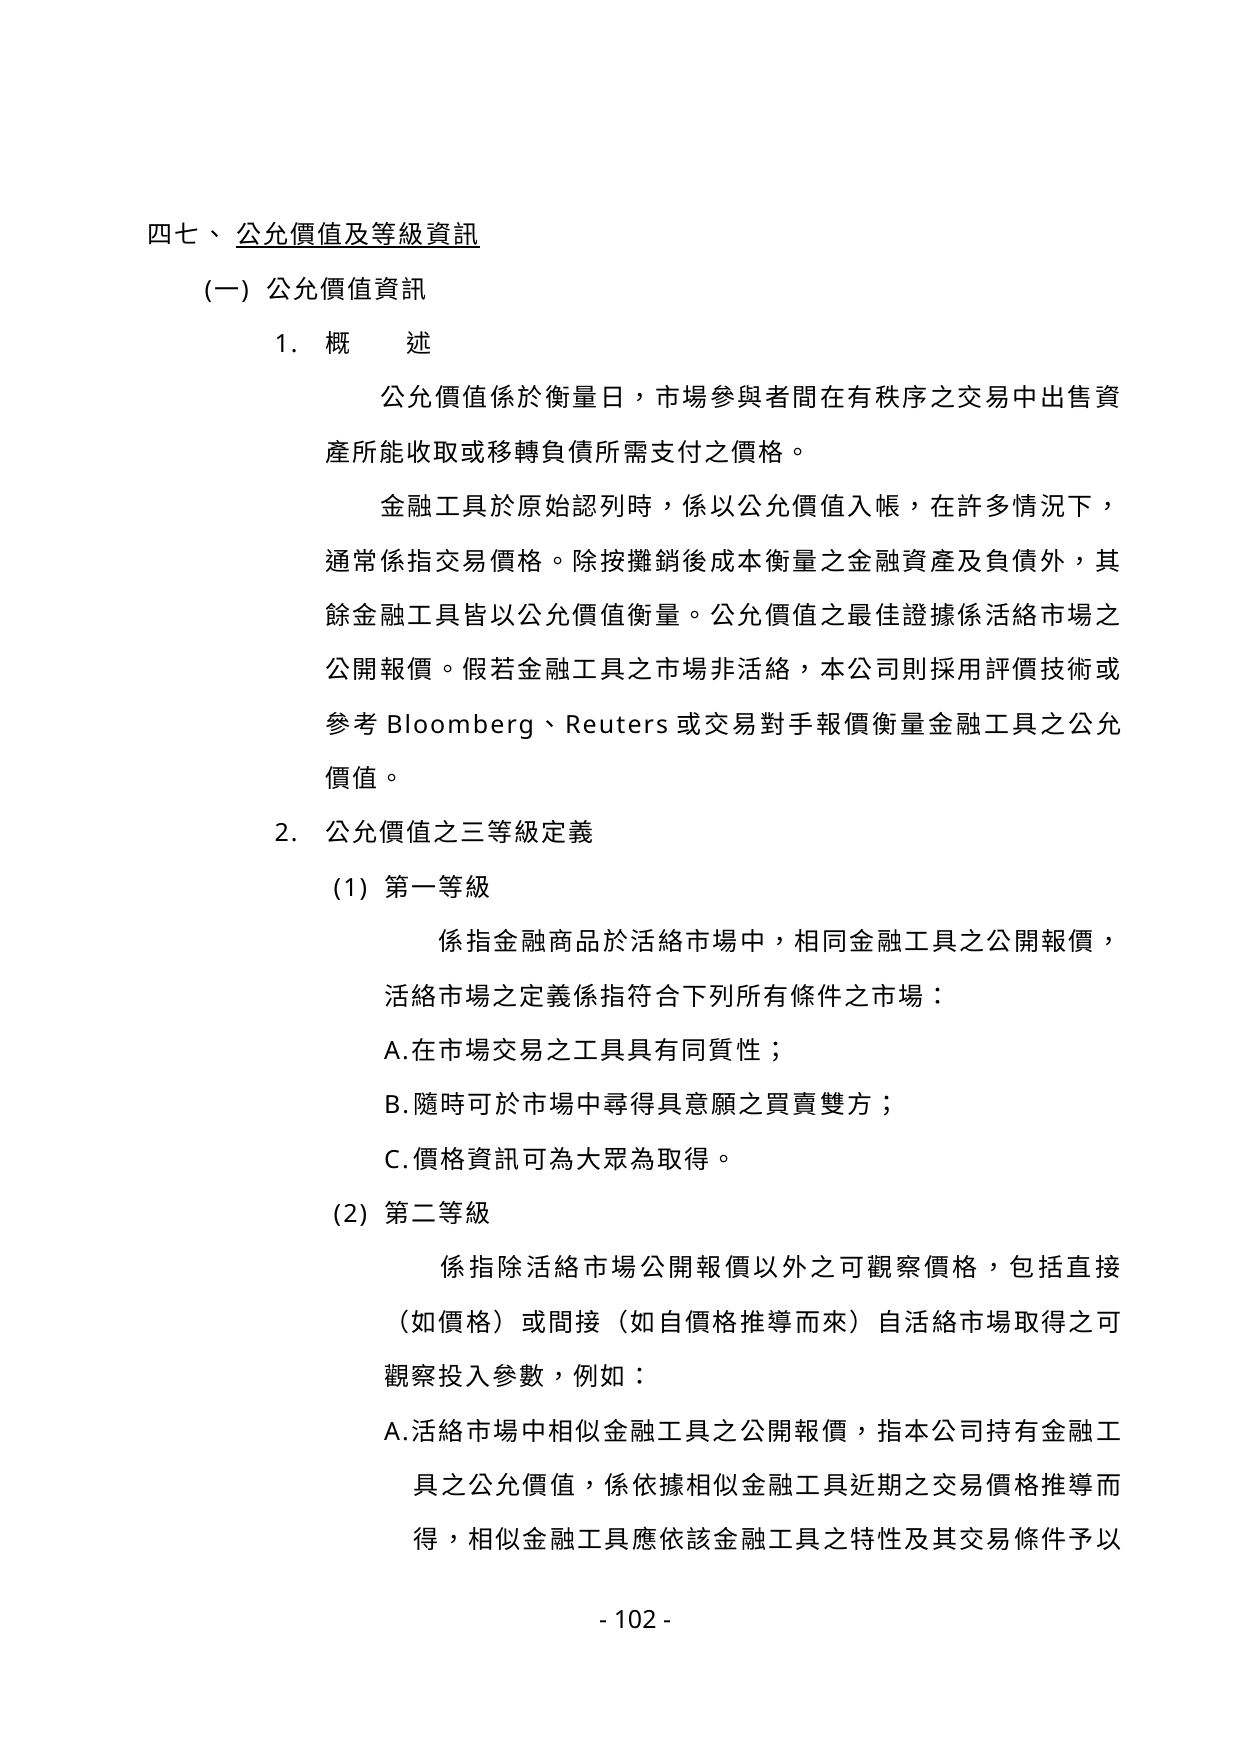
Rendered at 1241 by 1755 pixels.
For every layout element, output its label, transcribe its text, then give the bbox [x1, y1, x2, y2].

text A.在市場交易之工具具有同質性； [384, 1030, 1122, 1067]
text (1) 第一等級 [325, 867, 1122, 903]
text 2. 公允價值之三等級定義 [266, 813, 1122, 849]
text (一) 公允價值資訊 [177, 269, 1122, 305]
text 1. 概 述 [266, 323, 1122, 360]
text 係指金融商品於活絡市場中，相同金融工具之公開報價，活絡市場之定義係指符合下列所有條件之市場： [384, 922, 1122, 1012]
text A.活絡市場中相似金融工具之公開報價，指本公司持有金融工具之公允價值，係依據相似金融工具近期之交易價格推導而得，相似金融工具應依該金融工具之特性及其交易條件予以 [384, 1411, 1122, 1556]
text C. 價格資訊可為大眾為取得。 [384, 1139, 1122, 1175]
text 金融工具於原始認列時，係以公允價值入帳，在許多情況下，通常係指交易價格。除按攤銷後成本衡量之金融資產及負債外，其餘金融工具皆以公允價值衡量。公允價值之最佳證據係活絡市場之公開報價。假若金融工具之市場非活絡，本公司則採用評價技術或參考Bloomberg、Reuters或交易對手報價衡量金融工具之公允價值。 [325, 487, 1122, 795]
text 四七、 公允價值及等級資訊 [148, 215, 1122, 251]
text 係指除活絡市場公開報價以外之可觀察價格，包括直接（如價格）或間接（如自價格推導而來）自活絡市場取得之可觀察投入參數，例如： [384, 1248, 1122, 1393]
text (2) 第二等級 [325, 1193, 1122, 1230]
text 公允價值係於衡量日，市場參與者間在有秩序之交易中出售資產所能收取或移轉負債所需支付之價格。 [325, 378, 1122, 468]
text B. 隨時可於市場中尋得具意願之買賣雙方； [384, 1085, 1122, 1121]
